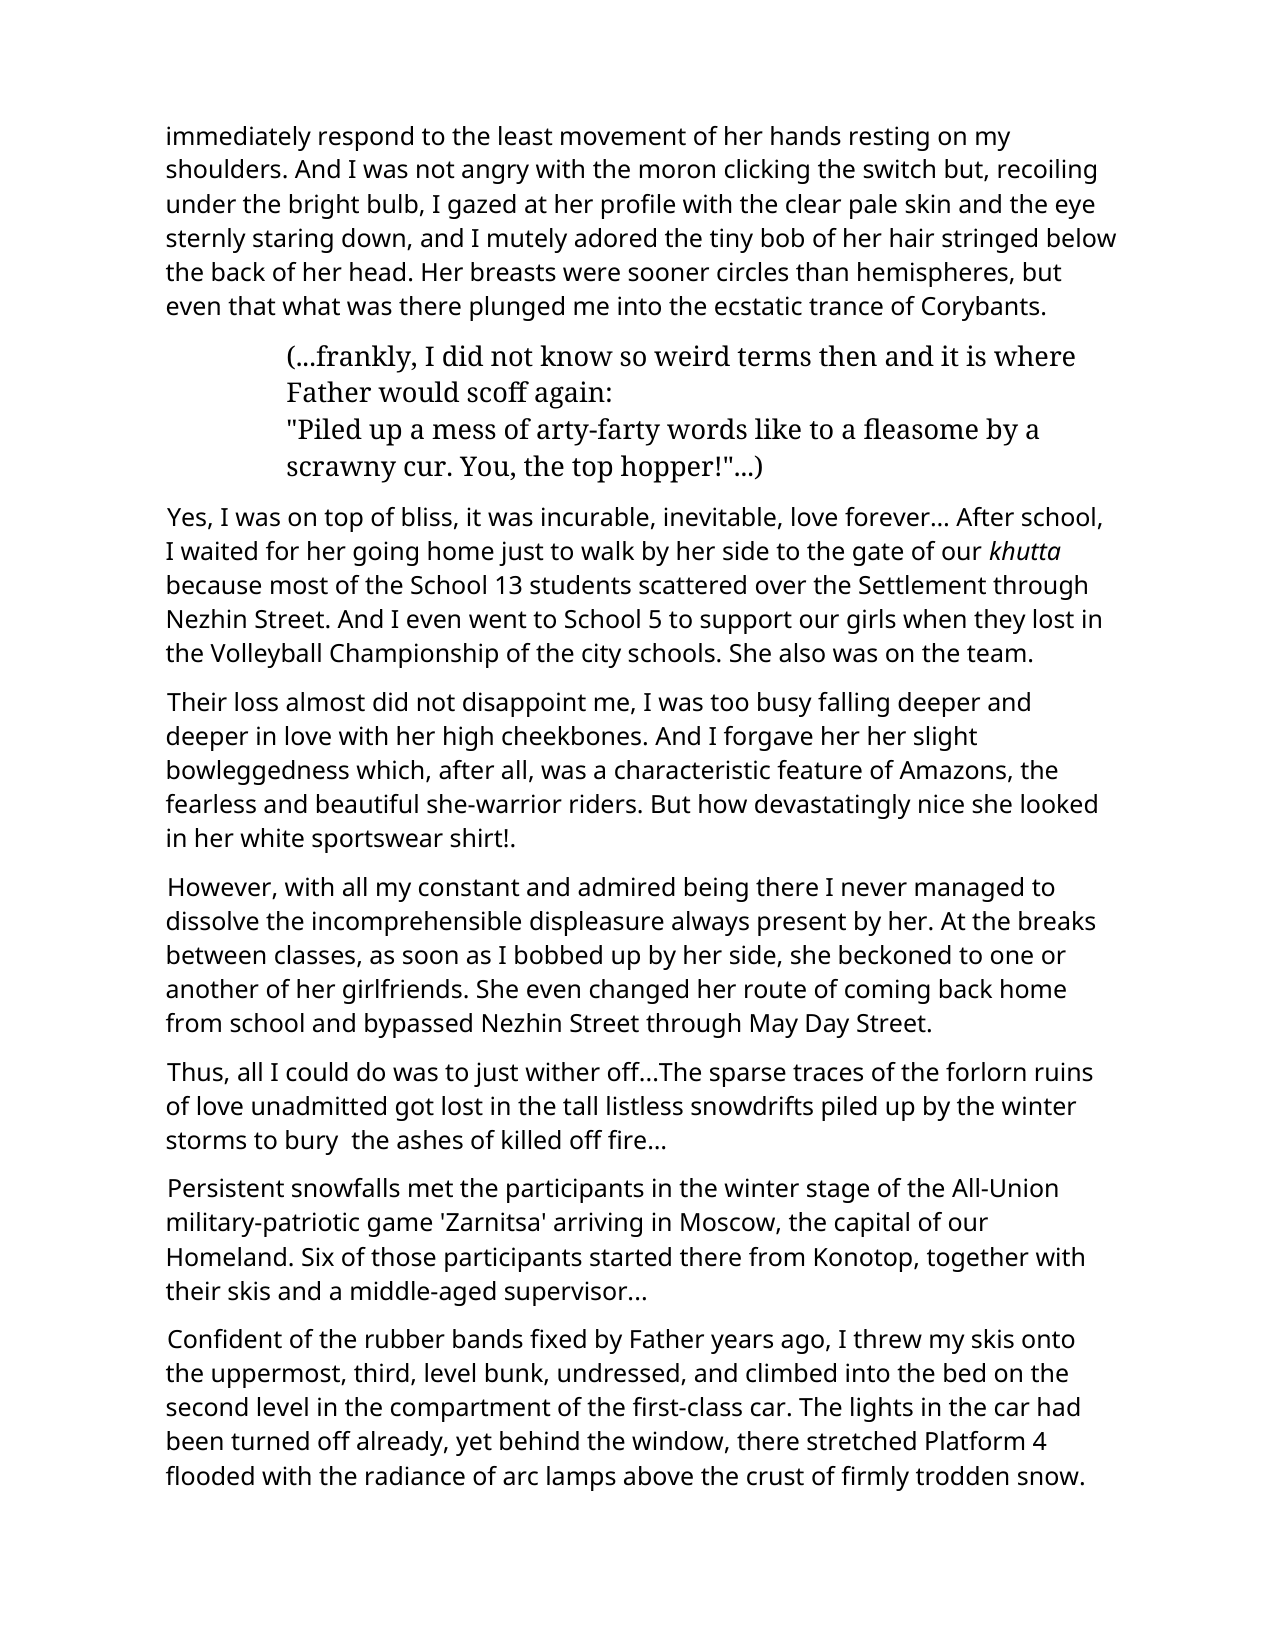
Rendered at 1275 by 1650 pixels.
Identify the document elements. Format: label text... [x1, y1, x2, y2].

text Persistent snowfalls met the participants in the winter stage of the All-Union military-patriotic game 'Zarnitsa' arriving in Moscow, the capital of our Homeland. Six of those participants started there from Konotop, together with their skis and a middle-aged supervisor... [165, 1171, 1118, 1307]
text Thus, all I could do was to just wither off...The sparse traces of the forlorn ruins of love unadmitted got lost in the tall listless snowdrifts piled up by the winter storms to bury the ashes of killed off fire… [165, 1054, 1118, 1156]
text Yes, I was on top of bliss, it was incurable, inevitable, love forever… After school, I waited for her going home just to walk by her side to the gate of our khutta because most of the School 13 students scattered over the Settlement through Nezhin Street. And I even went to School 5 to support our girls when they lost in the Volleyball Championship of the city schools. She also was on the team. [165, 499, 1118, 670]
text immediately respond to the least movement of her hands resting on my shoulders. And I was not angry with the moron clicking the switch but, recoiling under the bright bulb, I gazed at her profile with the clear pale skin and the eye sternly staring down, and I mutely adored the tiny bob of her hair stringed below the back of her head. Her breasts were sooner circles than hemispheres, but even that what was there plunged me into the ecstatic trance of Corybants. [165, 118, 1118, 322]
list (...frankly, I did not know so weird terms then and it is where Father would scoff again: [286, 337, 1118, 411]
text Confident of the rubber bands fixed by Father years ago, I threw my skis onto the uppermost, third, level bunk, undressed, and climbed into the bed on the second level in the compartment of the first-class car. The lights in the car had been turned off already, yet behind the window, there stretched Platform 4 flooded with the radiance of arc lamps above the crust of firmly trodden snow. [165, 1322, 1118, 1492]
text However, with all my constant and admired being there I never managed to dissolve the incomprehensible displeasure always present by her. At the breaks between classes, as soon as I bobbed up by her side, she beckoned to one or another of her girlfriends. She even changed her route of coming back home from school and bypassed Nezhin Street through May Day Street. [165, 869, 1118, 1040]
text Their loss almost did not disappoint me, I was too busy falling deeper and deeper in love with her high cheekbones. And I forgave her her slight bowleggedness which, after all, was a characteristic feature of Amazons, the fearless and beautiful she-warrior riders. But how devastatingly nice she looked in her white sportswear shirt!. [165, 684, 1118, 855]
list "Piled up a mess of arty-farty words like to a fleasome by a scrawny cur. You, the top hopper!"...) [286, 411, 1118, 484]
